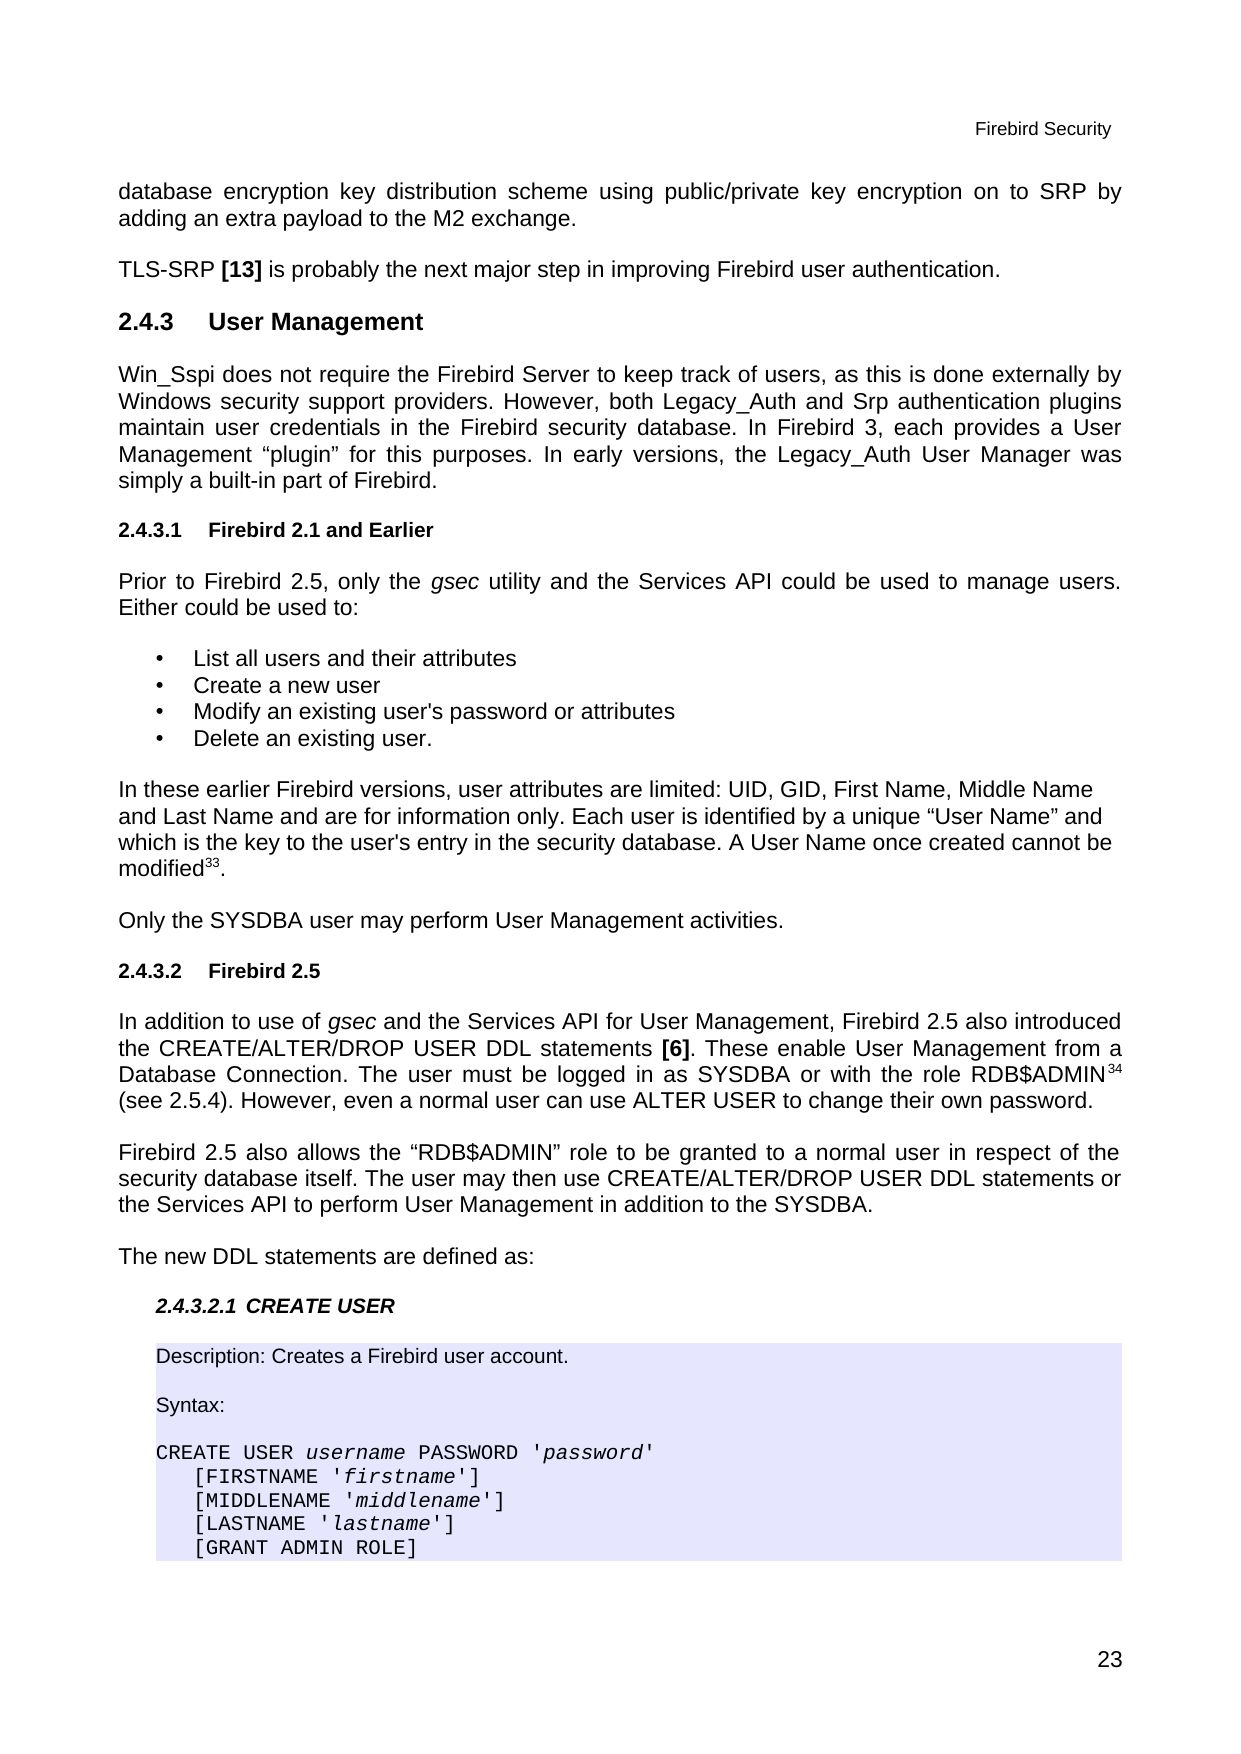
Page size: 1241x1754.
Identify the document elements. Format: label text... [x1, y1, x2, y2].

list Delete an existing user. [156, 724, 1122, 751]
text Syntax: [156, 1393, 1122, 1417]
text Win_Sspi does not require the Firebird Server to keep track of users, as this is done externally by Windows security support providers. However, both Legacy_Auth and Srp authentication plugins maintain user credentials in the Firebird security database. In Firebird 3, each provides a User Management “plugin” for this purposes. In early versions, the Legacy_Auth User Manager was simply a built-in part of Firebird. [118, 361, 1122, 493]
list List all users and their attributes [156, 645, 1122, 672]
text Prior to Firebird 2.5, only the gsec utility and the Services API could be used to manage users. Either could be used to: [118, 568, 1122, 620]
text Only the SYSDBA user may perform User Management activities. [118, 907, 1122, 934]
text Description: Creates a Firebird user account. [156, 1343, 1122, 1367]
text Firebird 2.5 also allows the “RDB$ADMIN” role to be granted to a normal user in respect of the security database itself. The user may then use CREATE/ALTER/DROP USER DDL statements or the Services API to perform User Management in addition to the SYSDBA. [118, 1138, 1122, 1218]
list Modify an existing user's password or attributes [156, 698, 1122, 724]
subtitle Firebird 2.5 [118, 959, 1122, 983]
text database encryption key distribution scheme using public/private key encryption on to SRP by adding an extra payload to the M2 exchange. [118, 178, 1122, 231]
subtitle CREATE USER [156, 1294, 1122, 1318]
text TLS-SRP [13] is probably the next major step in improving Firebird user authentication. [118, 256, 1122, 282]
text CREATE USER username PASSWORD 'password' [156, 1442, 1122, 1466]
text In addition to use of gsec and the Services API for User Management, Firebird 2.5 also introduced the CREATE/ALTER/DROP USER DDL statements [6]. These enable User Management from a Database Connection. The user must be logged in as SYSDBA or with the role RDB$ADMIN (see 2.5.4). However, even a normal user can use ALTER USER to change their own password. [118, 1008, 1122, 1113]
text [LASTNAME 'lastname'] [156, 1513, 1122, 1537]
text [FIRSTNAME 'firstname'] [156, 1466, 1122, 1490]
subtitle Firebird 2.1 and Earlier [118, 518, 1122, 542]
text [GRANT ADMIN ROLE] [156, 1537, 1122, 1561]
list Create a new user [156, 672, 1122, 698]
text [MIDDLENAME 'middlename'] [156, 1490, 1122, 1513]
text In these earlier Firebird versions, user attributes are limited: UID, GID, First Name, Middle Name and Last Name and are for information only. Each user is identified by a unique “User Name” and which is the key to the user's entry in the security database. A User Name once created cannot be modified. [118, 776, 1122, 882]
subtitle User Management [118, 307, 1122, 336]
text The new DDL statements are defined as: [118, 1243, 1122, 1269]
